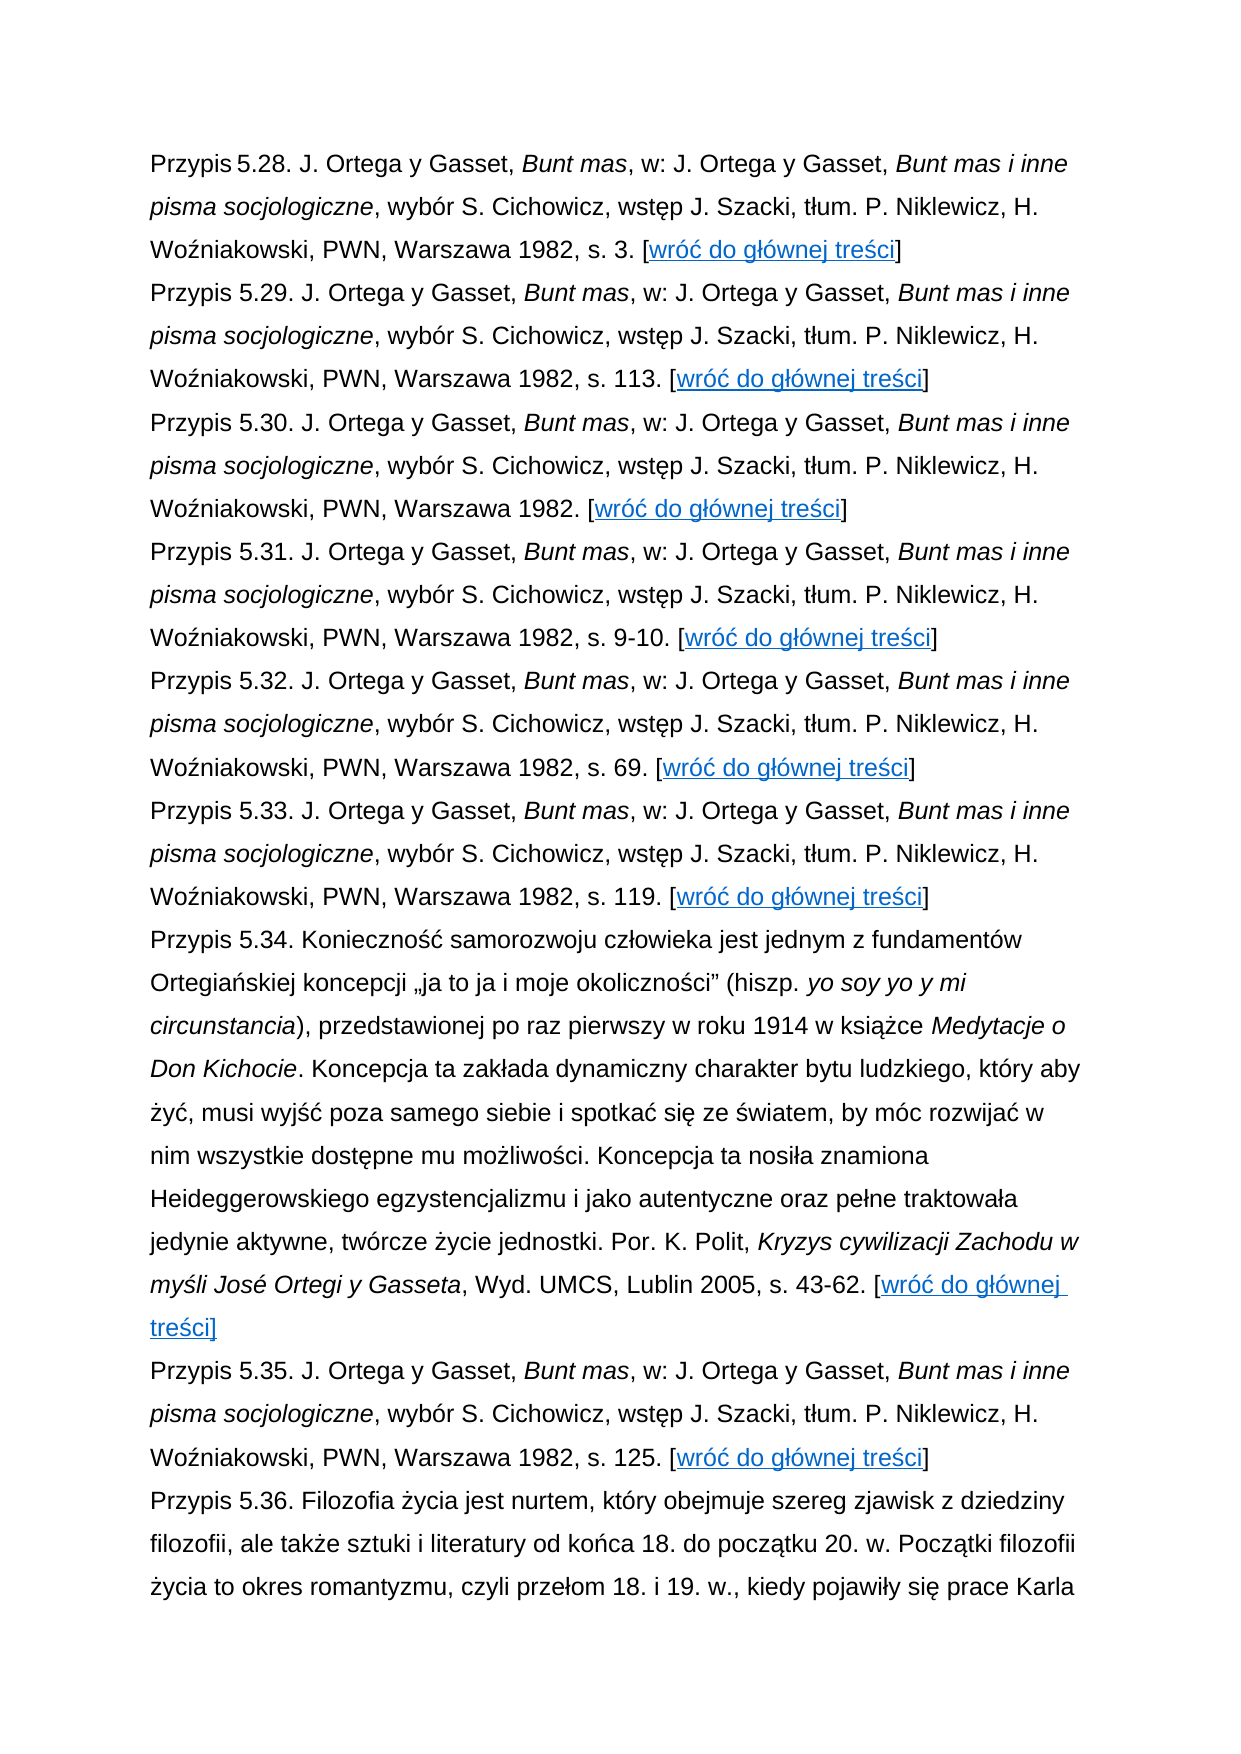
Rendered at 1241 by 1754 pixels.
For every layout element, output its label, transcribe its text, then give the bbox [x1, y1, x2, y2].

text Przypis 5.30. J. Ortega y Gasset, Bunt mas, w: J. Ortega y Gasset, Bunt mas i inne pisma socjologiczne, wybór S. Cichowicz, wstęp J. Szacki, tłum. P. Niklewicz, H. Woźniakowski, PWN, Warszawa 1982. [wróć do głównej treści] [150, 408, 1090, 523]
text Przypis 5.34. Konieczność samorozwoju człowieka jest jednym z fundamentów Ortegiańskiej koncepcji „ja to ja i moje okoliczności” (hiszp. yo soy yo y mi circunstancia), przedstawionej po raz pierwszy w roku 1914 w książce Medytacje o Don Kichocie. Koncepcja ta zakłada dynamiczny charakter bytu ludzkiego, który aby żyć, musi wyjść poza samego siebie i spotkać się ze światem, by móc rozwijać w nim wszystkie dostępne mu możliwości. Koncepcja ta nosiła znamiona Heideggerowskiego egzystencjalizmu i jako autentyczne oraz pełne traktowała jedynie aktywne, twórcze życie jednostki. Por. K. Polit, Kryzys cywilizacji Zachodu w myśli José Ortegi y Gasseta, Wyd. UMCS, Lublin 2005, s. 43-62. [wróć do głównej treści] [150, 925, 1090, 1342]
text Przypis 5.36. Filozofia życia jest nurtem, który obejmuje szereg zjawisk z dziedziny filozofii, ale także sztuki i literatury od końca 18. do początku 20. w. Początki filozofii życia to okres romantyzmu, czyli przełom 18. i 19. w., kiedy pojawiły się prace Karla [150, 1486, 1090, 1601]
text Przypis 5.33. J. Ortega y Gasset, Bunt mas, w: J. Ortega y Gasset, Bunt mas i inne pisma socjologiczne, wybór S. Cichowicz, wstęp J. Szacki, tłum. P. Niklewicz, H. Woźniakowski, PWN, Warszawa 1982, s. 119. [wróć do głównej treści] [150, 796, 1090, 911]
text Przypis 5.29. J. Ortega y Gasset, Bunt mas, w: J. Ortega y Gasset, Bunt mas i inne pisma socjologiczne, wybór S. Cichowicz, wstęp J. Szacki, tłum. P. Niklewicz, H. Woźniakowski, PWN, Warszawa 1982, s. 113. [wróć do głównej treści] [150, 278, 1090, 393]
text Przypis 5.32. J. Ortega y Gasset, Bunt mas, w: J. Ortega y Gasset, Bunt mas i inne pisma socjologiczne, wybór S. Cichowicz, wstęp J. Szacki, tłum. P. Niklewicz, H. Woźniakowski, PWN, Warszawa 1982, s. 69. [wróć do głównej treści] [150, 666, 1090, 781]
text Przypis 5.28. J. Ortega y Gasset, Bunt mas, w: J. Ortega y Gasset, Bunt mas i inne pisma socjologiczne, wybór S. Cichowicz, wstęp J. Szacki, tłum. P. Niklewicz, H. Woźniakowski, PWN, Warszawa 1982, s. 3. [wróć do głównej treści] [150, 149, 1090, 264]
text Przypis 5.31. J. Ortega y Gasset, Bunt mas, w: J. Ortega y Gasset, Bunt mas i inne pisma socjologiczne, wybór S. Cichowicz, wstęp J. Szacki, tłum. P. Niklewicz, H. Woźniakowski, PWN, Warszawa 1982, s. 9-10. [wróć do głównej treści] [150, 537, 1090, 652]
text Przypis 5.35. J. Ortega y Gasset, Bunt mas, w: J. Ortega y Gasset, Bunt mas i inne pisma socjologiczne, wybór S. Cichowicz, wstęp J. Szacki, tłum. P. Niklewicz, H. Woźniakowski, PWN, Warszawa 1982, s. 125. [wróć do głównej treści] [150, 1356, 1090, 1471]
